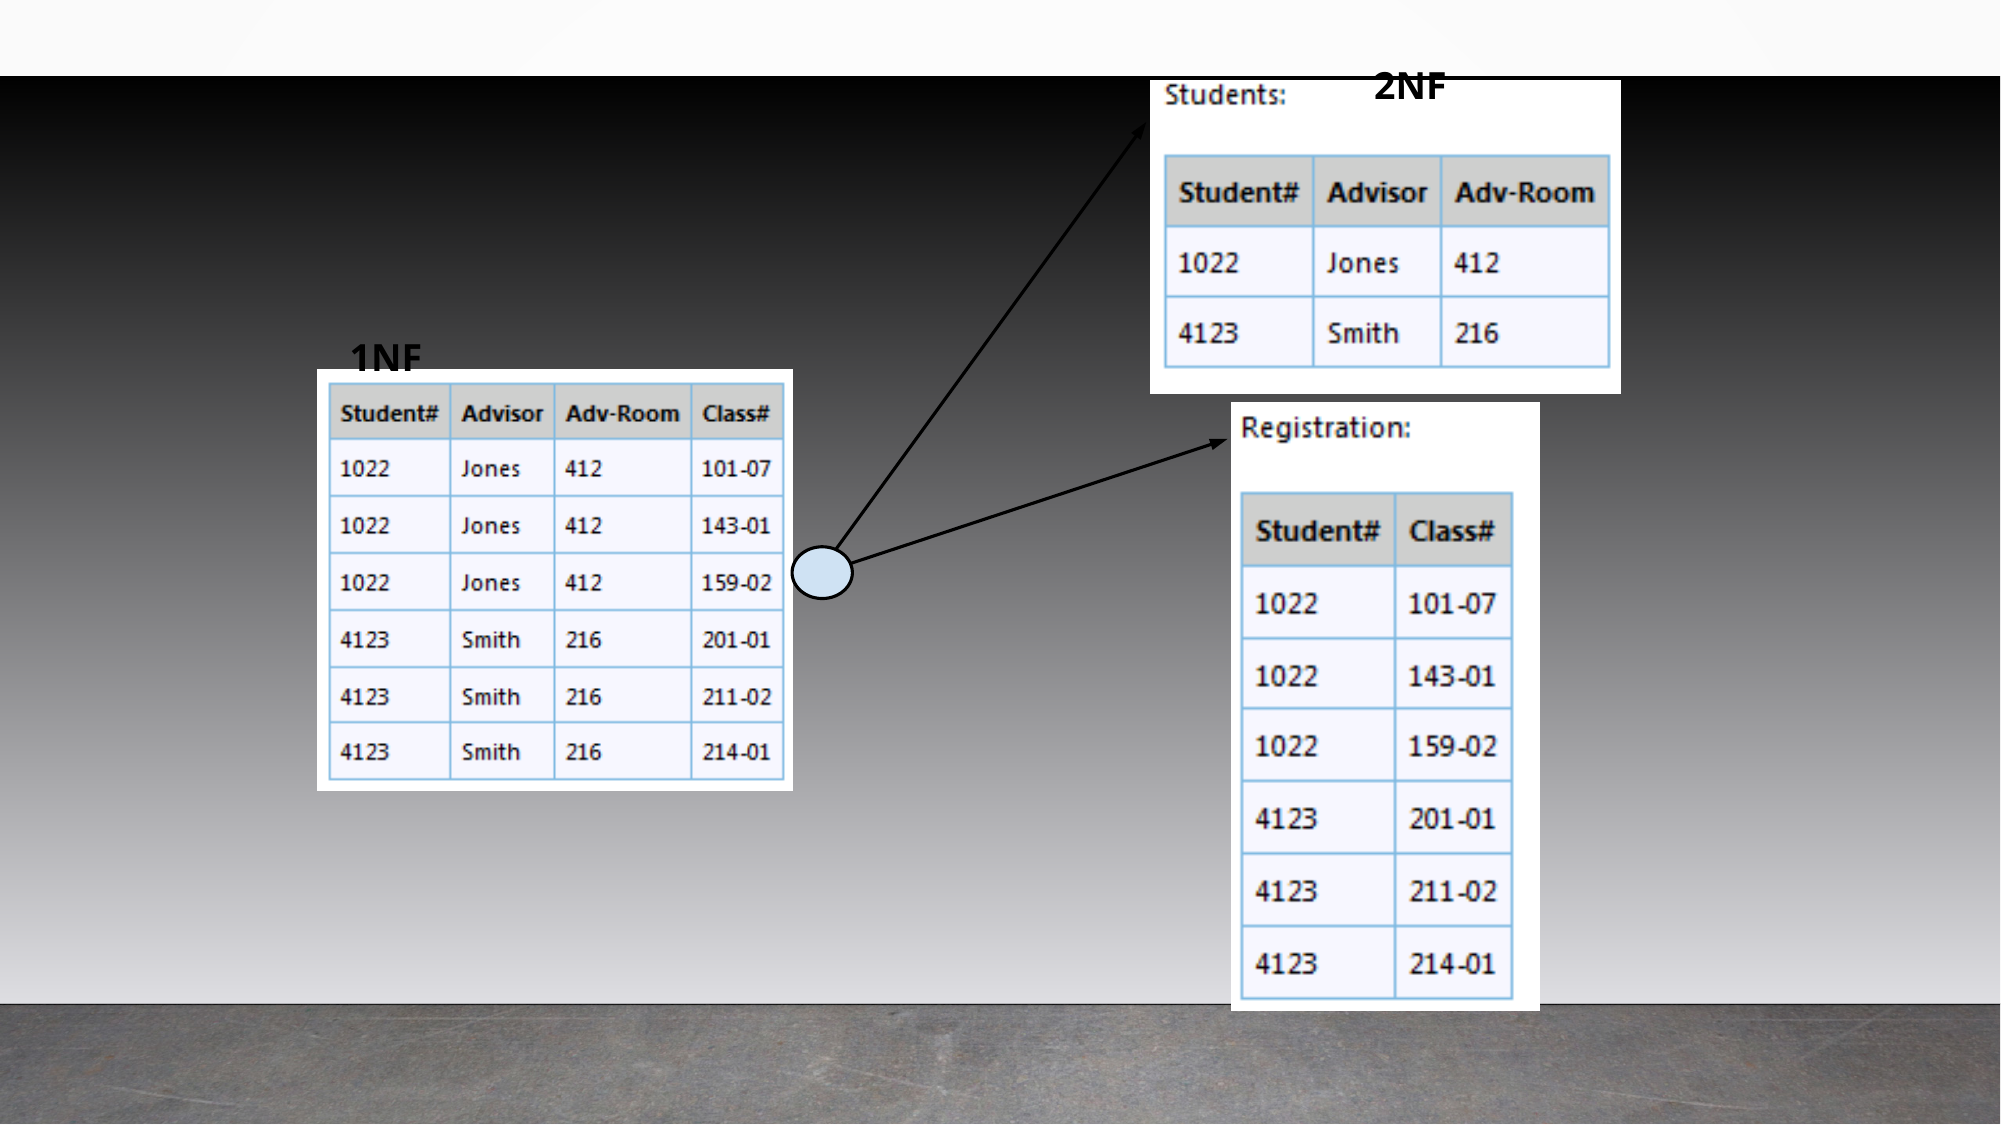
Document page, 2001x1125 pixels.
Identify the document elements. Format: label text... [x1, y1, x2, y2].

picture [1231, 402, 1540, 1011]
text_box 1NF [334, 319, 508, 395]
text_box 2NF [1359, 47, 1533, 123]
text_box [792, 546, 853, 599]
picture [317, 369, 793, 791]
picture [1150, 80, 1621, 394]
